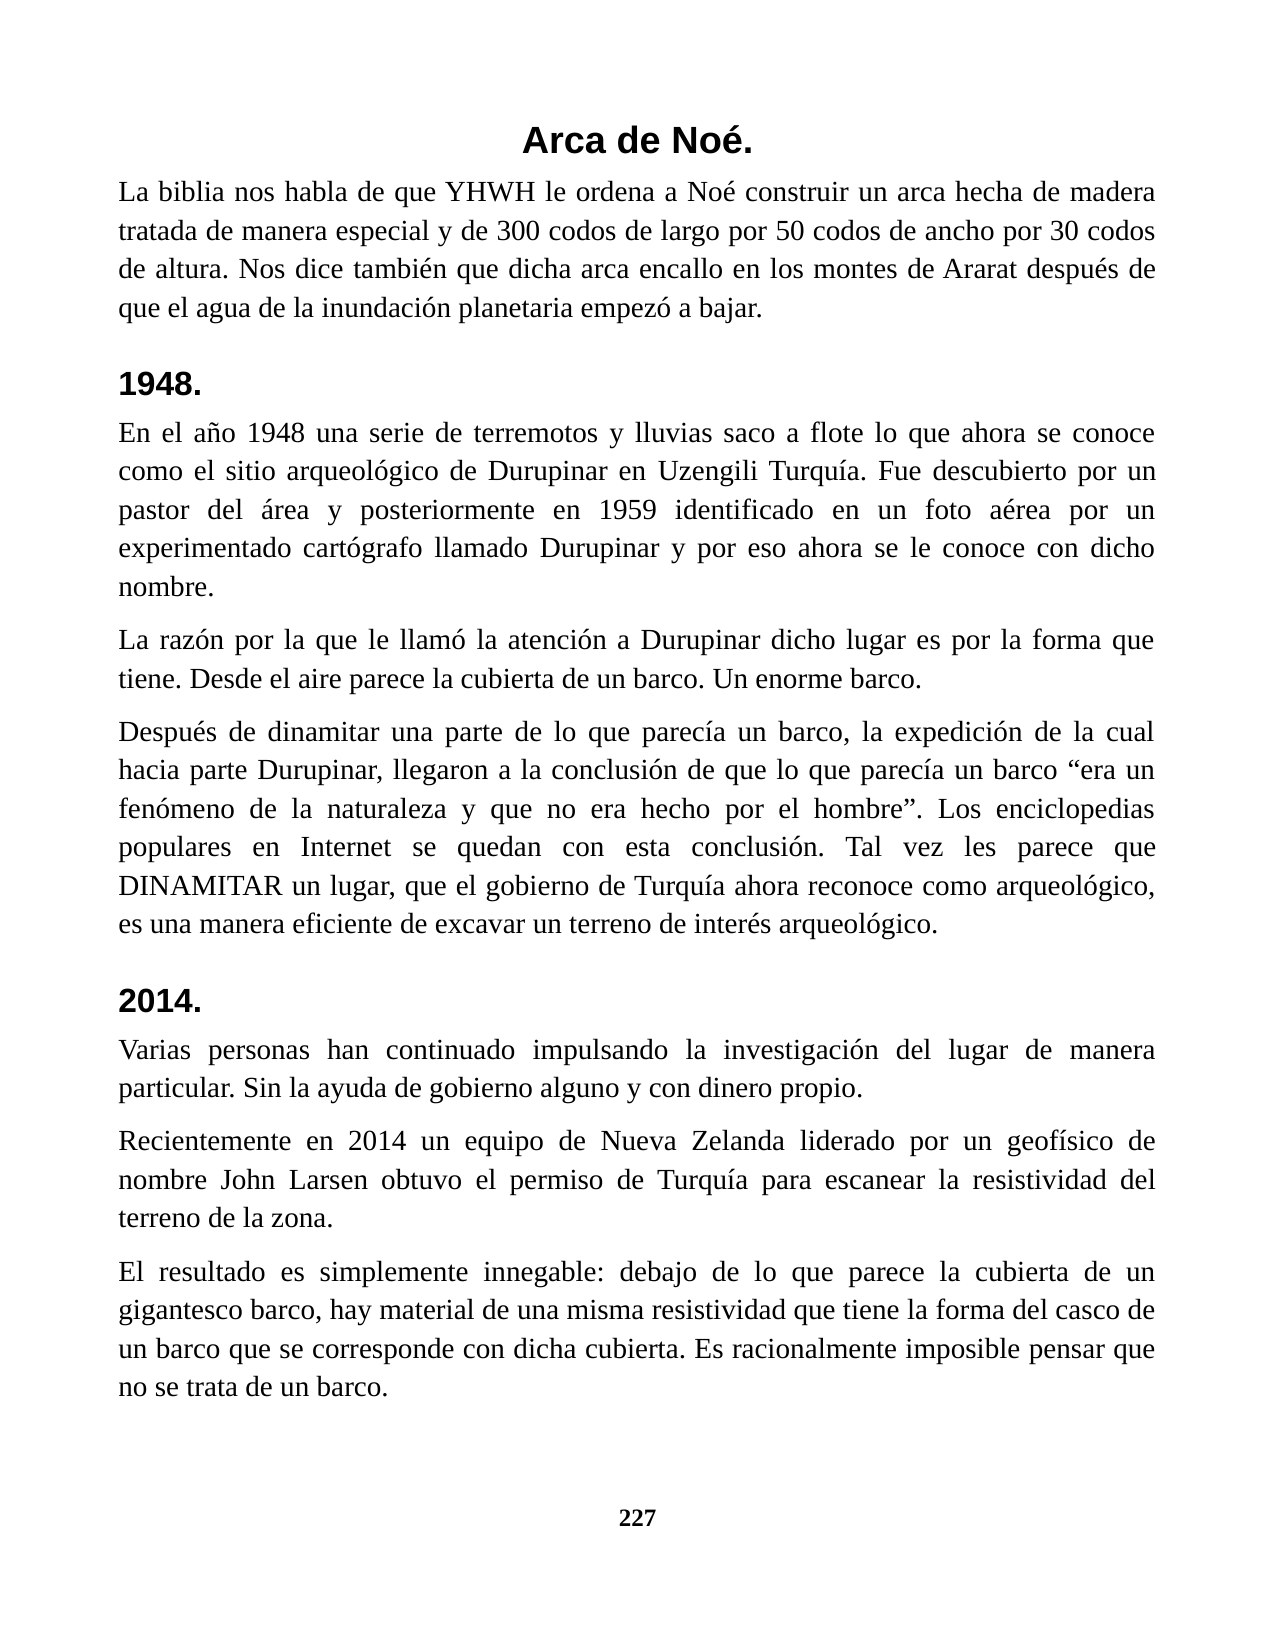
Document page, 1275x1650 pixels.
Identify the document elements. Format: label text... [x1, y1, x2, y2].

text En el año 1948 una serie de terremotos y lluvias saco a flote lo que ahora se conoce como el sitio arqueológico de Durupinar en Uzengili Turquía. Fue descubierto por un pastor del área y posteriormente en 1959 identificado en un foto aérea por un experimentado cartógrafo llamado Durupinar y por eso ahora se le conoce con dicho nombre. [118, 415, 1157, 603]
text El resultado es simplemente innegable: debajo de lo que parece la cubierta de un gigantesco barco, hay material de una misma resistividad que tiene la forma del casco de un barco que se corresponde con dicha cubierta. Es racionalmente imposible pensar que no se trata de un barco. [118, 1254, 1157, 1403]
text Varias personas han continuado impulsando la investigación del lugar de manera particular. Sin la ayuda de gobierno alguno y con dinero propio. [118, 1032, 1157, 1104]
subtitle 2014. [118, 981, 1157, 1019]
subtitle 1948. [118, 364, 1157, 402]
text Después de dinamitar una parte de lo que parecía un barco, la expedición de la cual hacia parte Durupinar, llegaron a la conclusión de que lo que parecía un barco “era un fenómeno de la naturaleza y que no era hecho por el hombre”. Los enciclopedias populares en Internet se quedan con esta conclusión. Tal vez les parece que DINAMITAR un lugar, que el gobierno de Turquía ahora reconoce como arqueológico, es una manera eficiente de excavar un terreno de interés arqueológico. [118, 714, 1157, 940]
text La razón por la que le llamó la atención a Durupinar dicho lugar es por la forma que tiene. Desde el aire parece la cubierta de un barco. Un enorme barco. [118, 622, 1157, 694]
subtitle Arca de Noé. [118, 118, 1157, 162]
text Recientemente en 2014 un equipo de Nueva Zelanda liderado por un geofísico de nombre John Larsen obtuvo el permiso de Turquía para escanear la resistividad del terreno de la zona. [118, 1123, 1157, 1234]
text La biblia nos habla de que YHWH le ordena a Noé construir un arca hecha de madera tratada de manera especial y de 300 codos de largo por 50 codos de ancho por 30 codos de altura. Nos dice también que dicha arca encallo en los montes de Ararat después de que el agua de la inundación planetaria empezó a bajar. [118, 174, 1157, 323]
